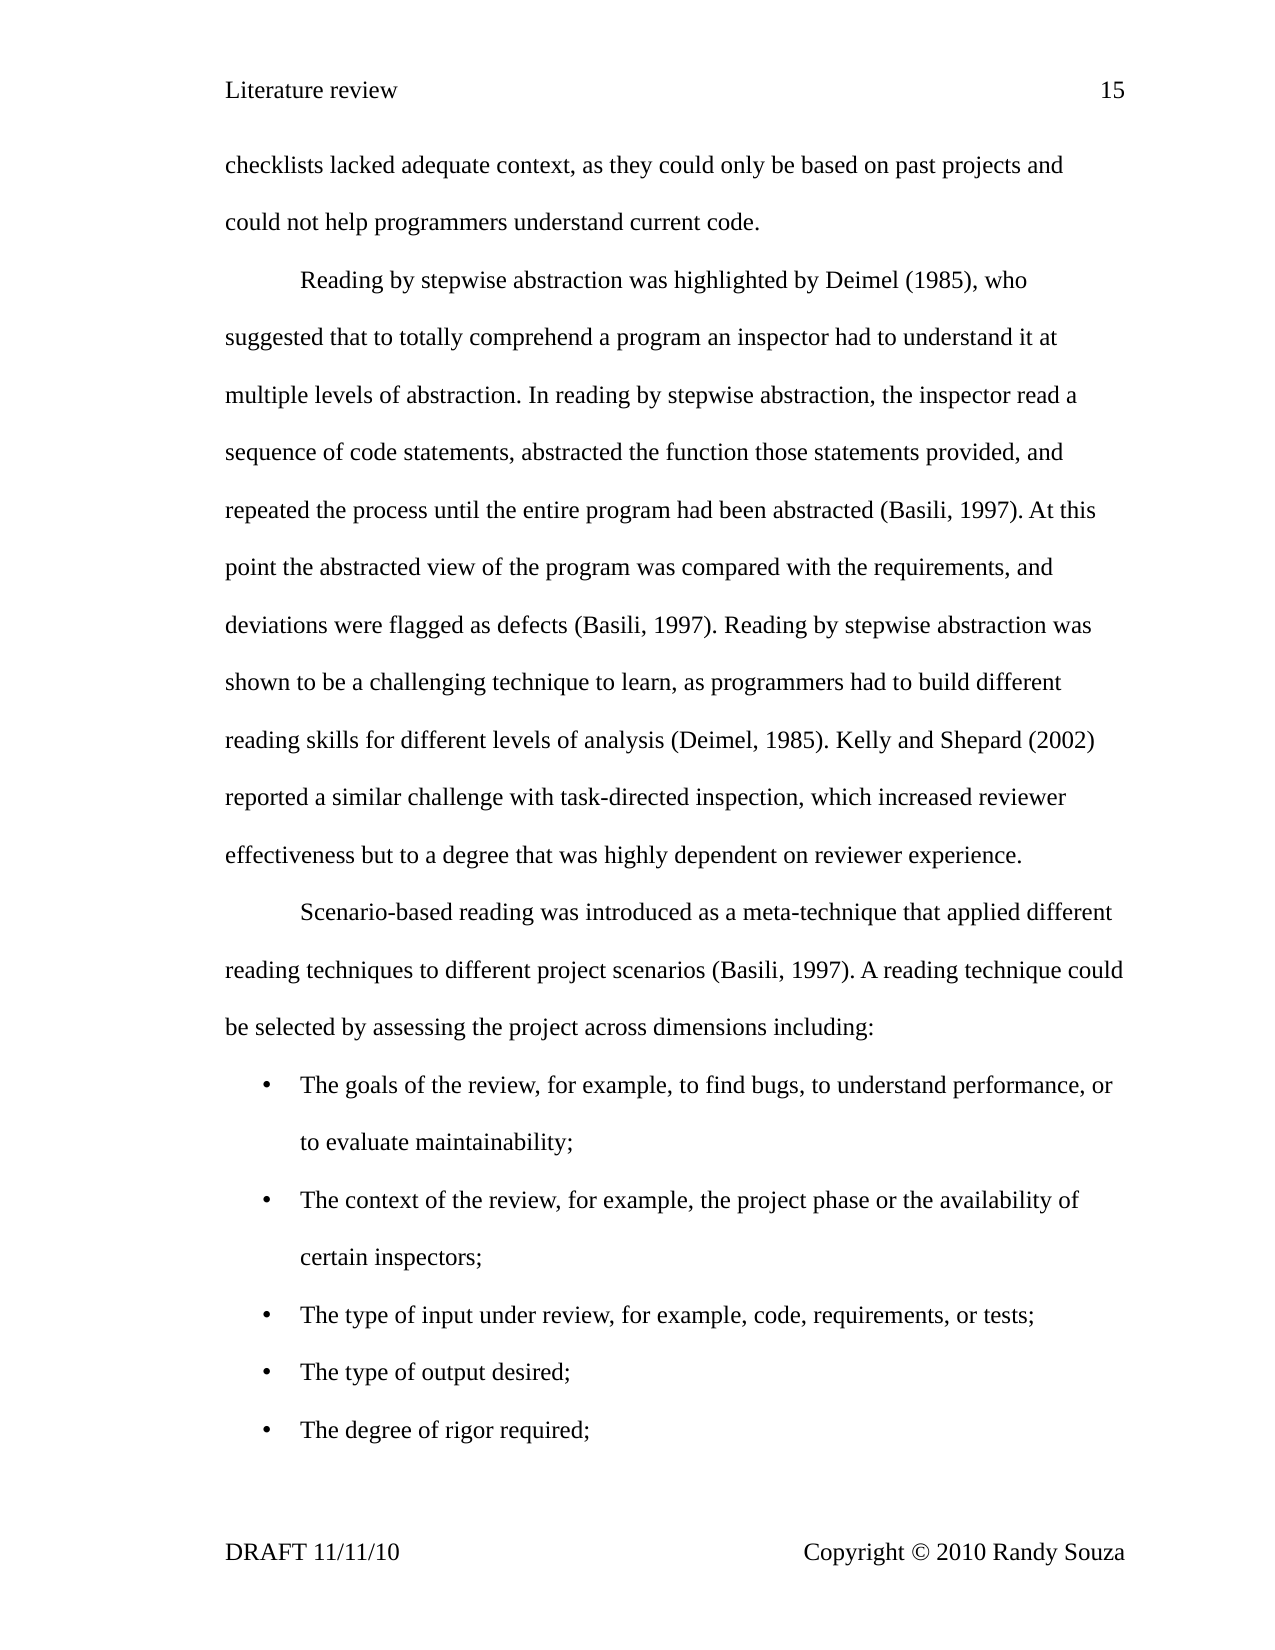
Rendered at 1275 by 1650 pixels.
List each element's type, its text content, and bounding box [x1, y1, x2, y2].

list The degree of rigor required; [262, 1415, 1125, 1444]
list The type of output desired; [262, 1357, 1125, 1386]
list The context of the review, for example, the project phase or the availability of certain inspectors; [262, 1185, 1125, 1271]
text Reading by stepwise abstraction was highlighted by Deimel (1985), who suggested that to totally comprehend a program an inspector had to understand it at multiple levels of abstraction. In reading by stepwise abstraction, the inspector read a sequence of code statements, abstracted the function those statements provided, and repeated the process until the entire program had been abstracted (Basili, 1997). At this point the abstracted view of the program was compared with the requirements, and deviations were flagged as defects (Basili, 1997). Reading by stepwise abstraction was shown to be a challenging technique to learn, as programmers had to build different reading skills for different levels of analysis (Deimel, 1985). Kelly and Shepard (2002) reported a similar challenge with task-directed inspection, which increased reviewer effectiveness but to a degree that was highly dependent on reviewer experience. [225, 265, 1125, 869]
list The goals of the review, for example, to find bugs, to understand performance, or to evaluate maintainability; [262, 1070, 1125, 1156]
text Scenario-based reading was introduced as a meta-technique that applied different reading techniques to different project scenarios (Basili, 1997). A reading technique could be selected by assessing the project across dimensions including: [225, 897, 1125, 1041]
text checklists lacked adequate context, as they could only be based on past projects and could not help programmers understand current code. [225, 150, 1125, 236]
list The type of input under review, for example, code, requirements, or tests; [262, 1300, 1125, 1329]
